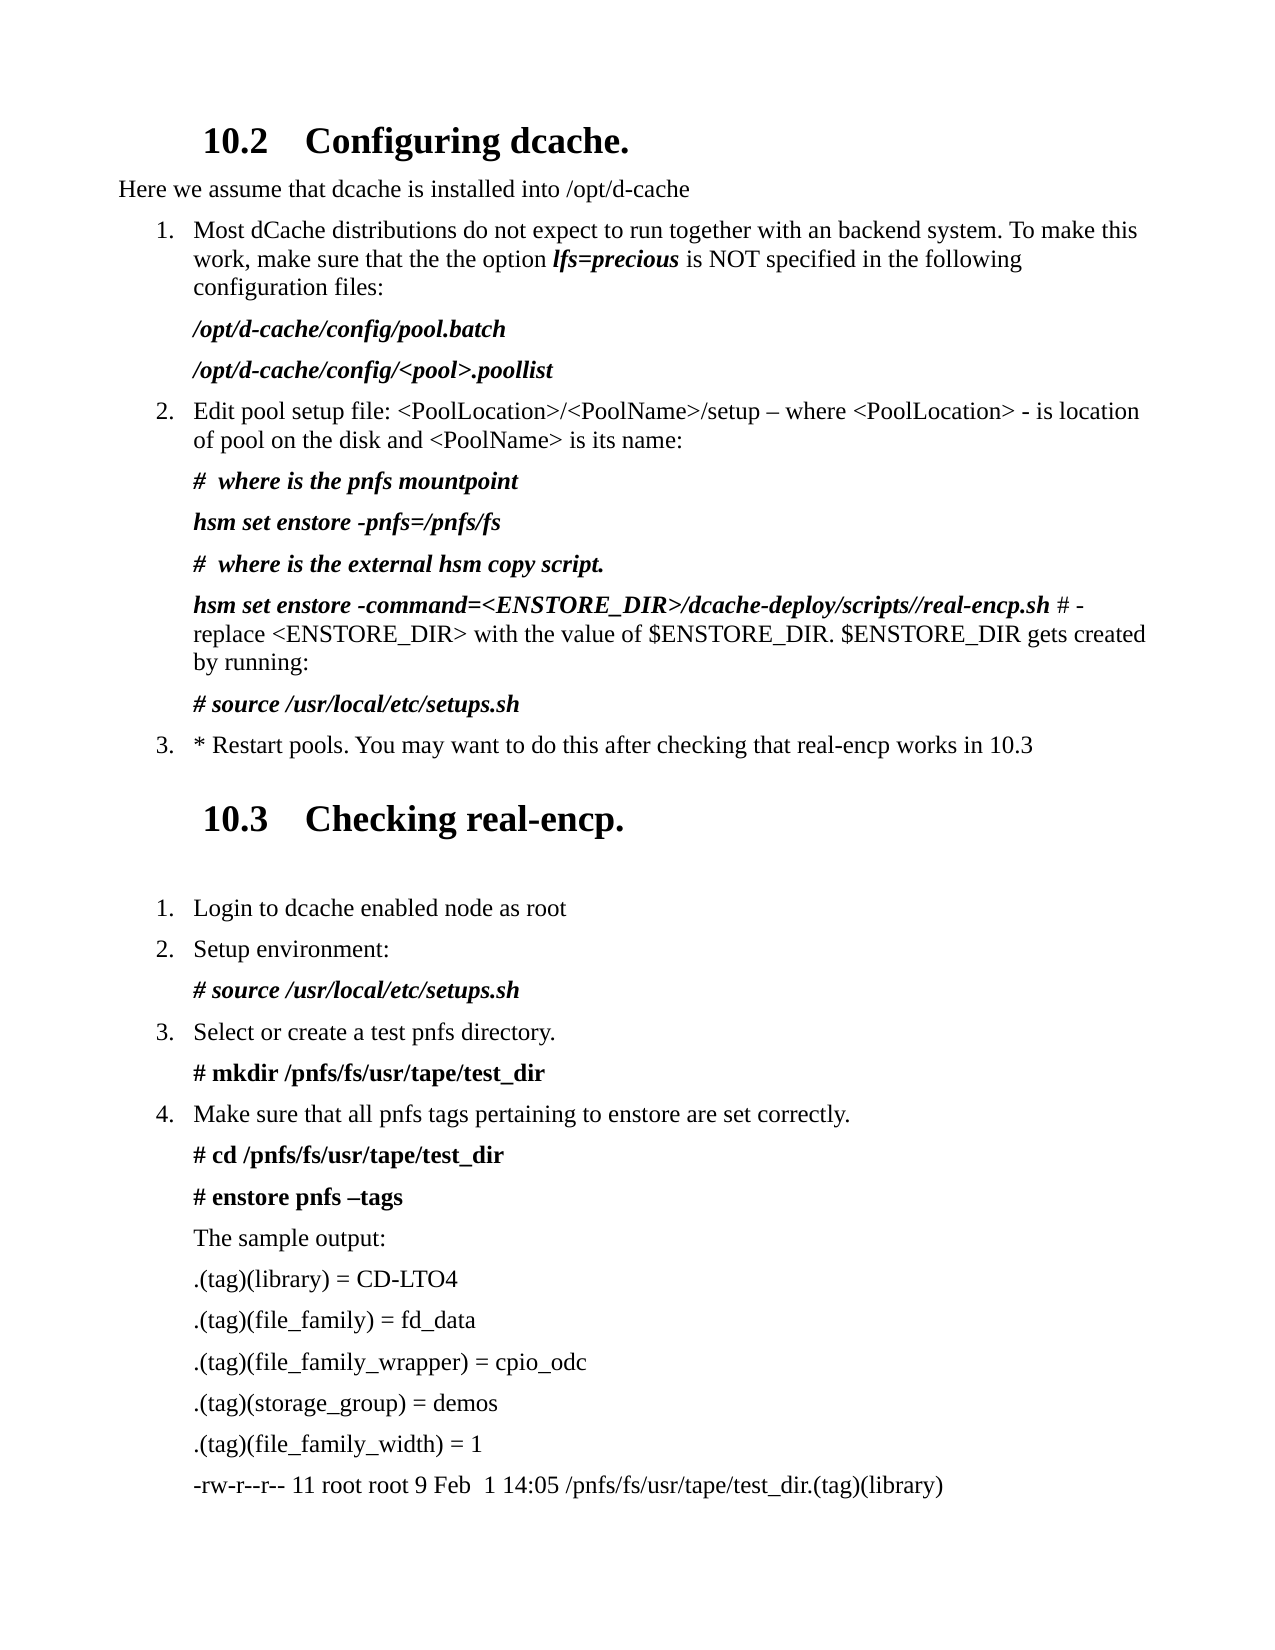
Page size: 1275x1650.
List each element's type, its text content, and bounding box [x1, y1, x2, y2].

list Select or create a test pnfs directory. [156, 1017, 1157, 1046]
list # source /usr/local/etc/setups.sh [156, 689, 1157, 717]
list # where is the external hsm copy script. [156, 549, 1157, 577]
list -rw-r--r-- 11 root root 9 Feb 1 14:05 /pnfs/fs/usr/tape/test_dir.(tag)(library) [156, 1471, 1157, 1499]
list hsm set enstore -command=<ENSTORE_DIR>/dcache-deploy/scripts//real-encp.sh # - replace <ENSTORE_DIR> with the value of $ENSTORE_DIR. $ENSTORE_DIR gets created by running: [156, 590, 1157, 676]
list Setup environment: [156, 934, 1157, 963]
list Edit pool setup file: <PoolLocation>/<PoolName>/setup – where <PoolLocation> - is location of pool on the disk and <PoolName> is its name: [156, 396, 1157, 454]
list .(tag)(file_family_width) = 1 [156, 1429, 1157, 1458]
list # where is the pnfs mountpoint [156, 466, 1157, 495]
list .(tag)(file_family_wrapper) = cpio_odc [156, 1347, 1157, 1376]
list /opt/d-cache/config/<pool>.poollist [156, 355, 1157, 384]
list # enstore pnfs –tags [156, 1182, 1157, 1211]
list .(tag)(file_family) = fd_data [156, 1306, 1157, 1334]
list Make sure that all pnfs tags pertaining to enstore are set correctly. [156, 1099, 1157, 1128]
list The sample output: [156, 1223, 1157, 1252]
list hsm set enstore -pnfs=/pnfs/fs [156, 507, 1157, 536]
list .(tag)(storage_group) = demos [156, 1388, 1157, 1417]
list Most dCache distributions do not expect to run together with an backend system. To make this work, make sure that the the option lfs=precious is NOT specified in the following configuration files: [156, 215, 1157, 301]
list # cd /pnfs/fs/usr/tape/test_dir [156, 1141, 1157, 1169]
list # source /usr/local/etc/setups.sh [156, 976, 1157, 1004]
list * Restart pools. You may want to do this after checking that real-encp works in 10.3 [156, 730, 1157, 759]
subtitle Checking real-encp. [193, 796, 1157, 839]
text Here we assume that dcache is installed into /opt/d-cache [118, 174, 1157, 202]
list # mkdir /pnfs/fs/usr/tape/test_dir [156, 1058, 1157, 1087]
list /opt/d-cache/config/pool.batch [156, 314, 1157, 342]
list .(tag)(library) = CD-LTO4 [156, 1264, 1157, 1293]
subtitle Configuring dcache. [193, 118, 1157, 161]
list Login to dcache enabled node as root [156, 893, 1157, 922]
